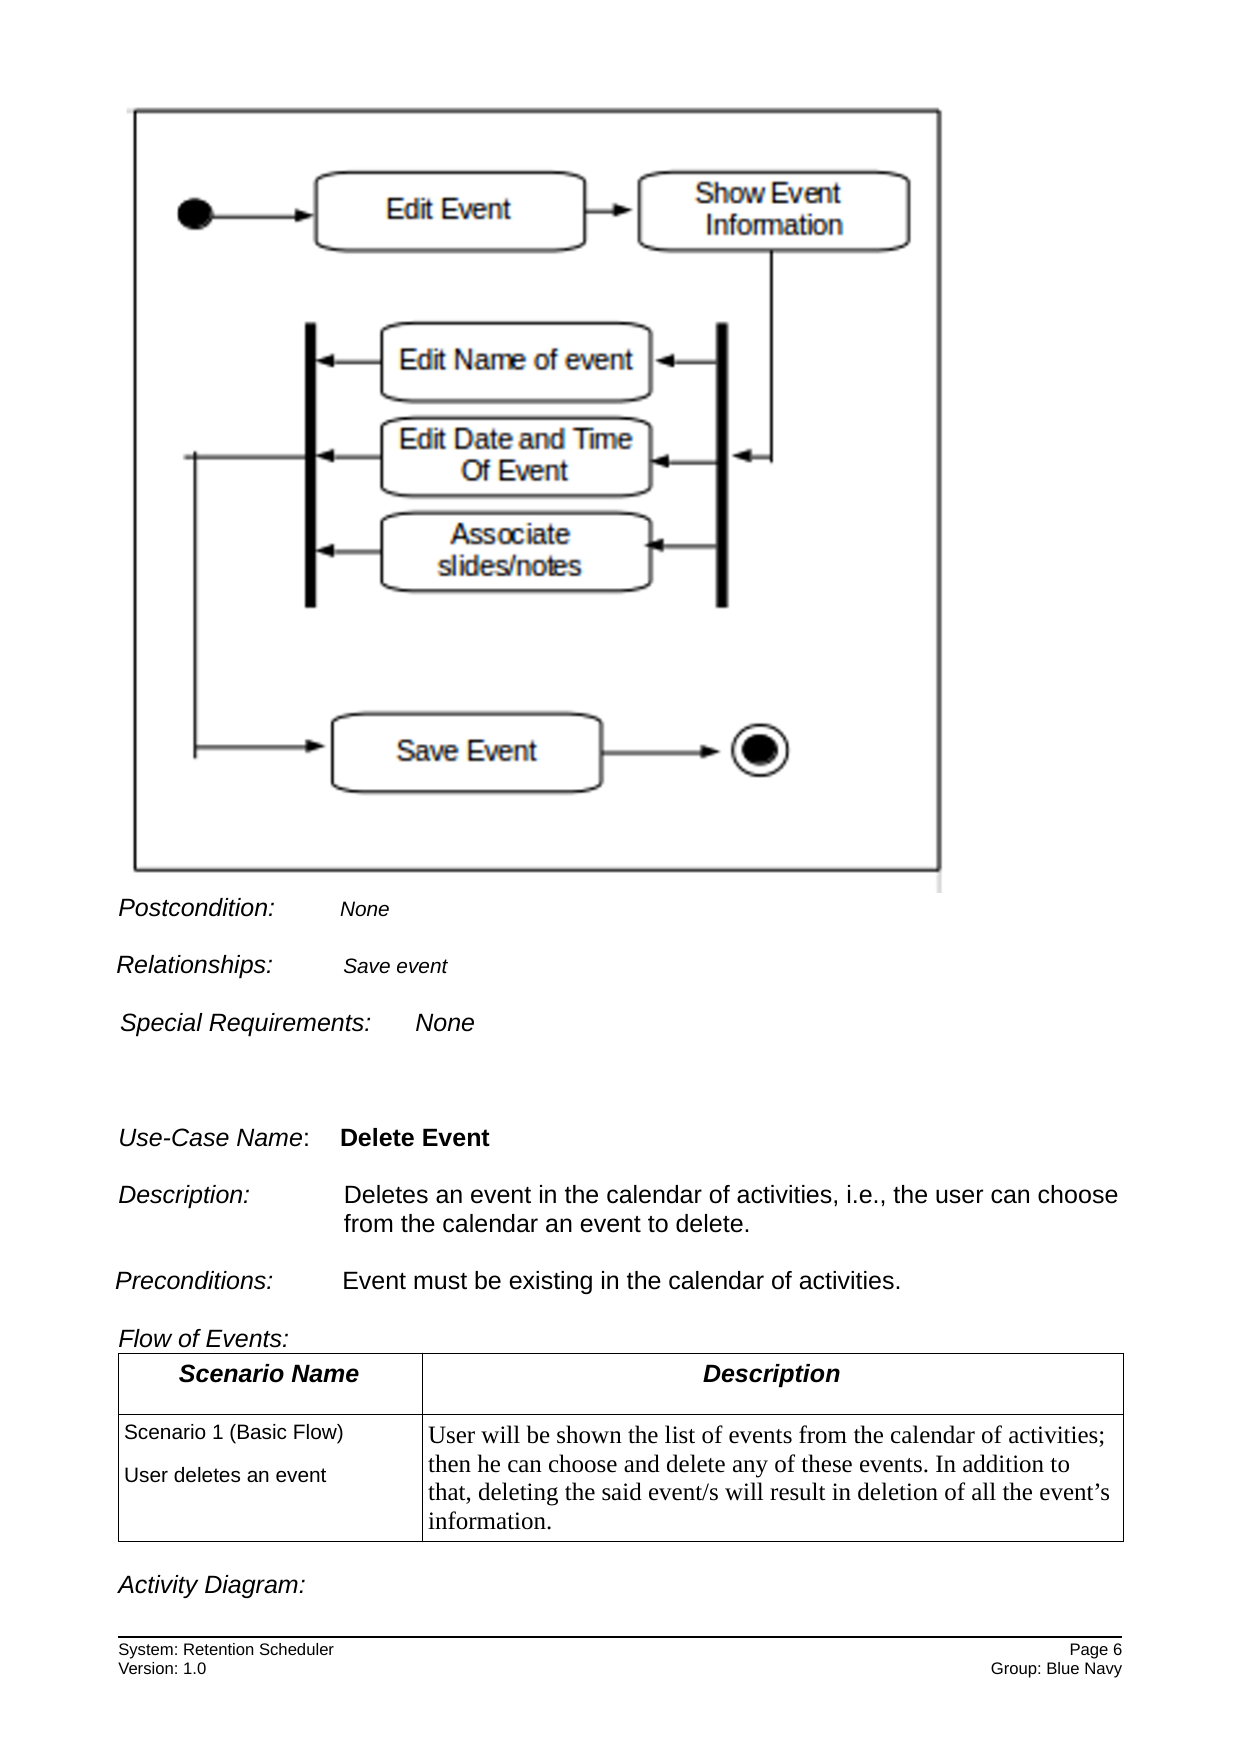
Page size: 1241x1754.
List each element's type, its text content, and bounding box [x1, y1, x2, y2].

table_header Description [423, 1354, 1123, 1414]
text Description: Deletes an event in the calendar of activities, i.e., the user can choose from the calendar an event to delete. [118, 1180, 1122, 1238]
text Flow of Events: [118, 1324, 1122, 1353]
text Postcondition: None [118, 792, 1122, 921]
table_header Scenario Name [119, 1354, 422, 1414]
text Preconditions: Event must be existing in the calendar of activities. [115, 1266, 1122, 1295]
text Use-Case Name: Delete Event [118, 1123, 1122, 1151]
text Special Requirements: None [120, 1008, 1122, 1036]
text Relationships: Save event [116, 950, 1122, 979]
table_cell User will be shown the list of events from the calendar of activities; then he can choose and delete any of these events. In addition to that, deleting the said event/s will result in deletion of all the event’s information. [423, 1415, 1123, 1541]
table_cell Scenario 1 (Basic Flow) User deletes an event [119, 1415, 422, 1541]
text Activity Diagram: [118, 1570, 1122, 1599]
